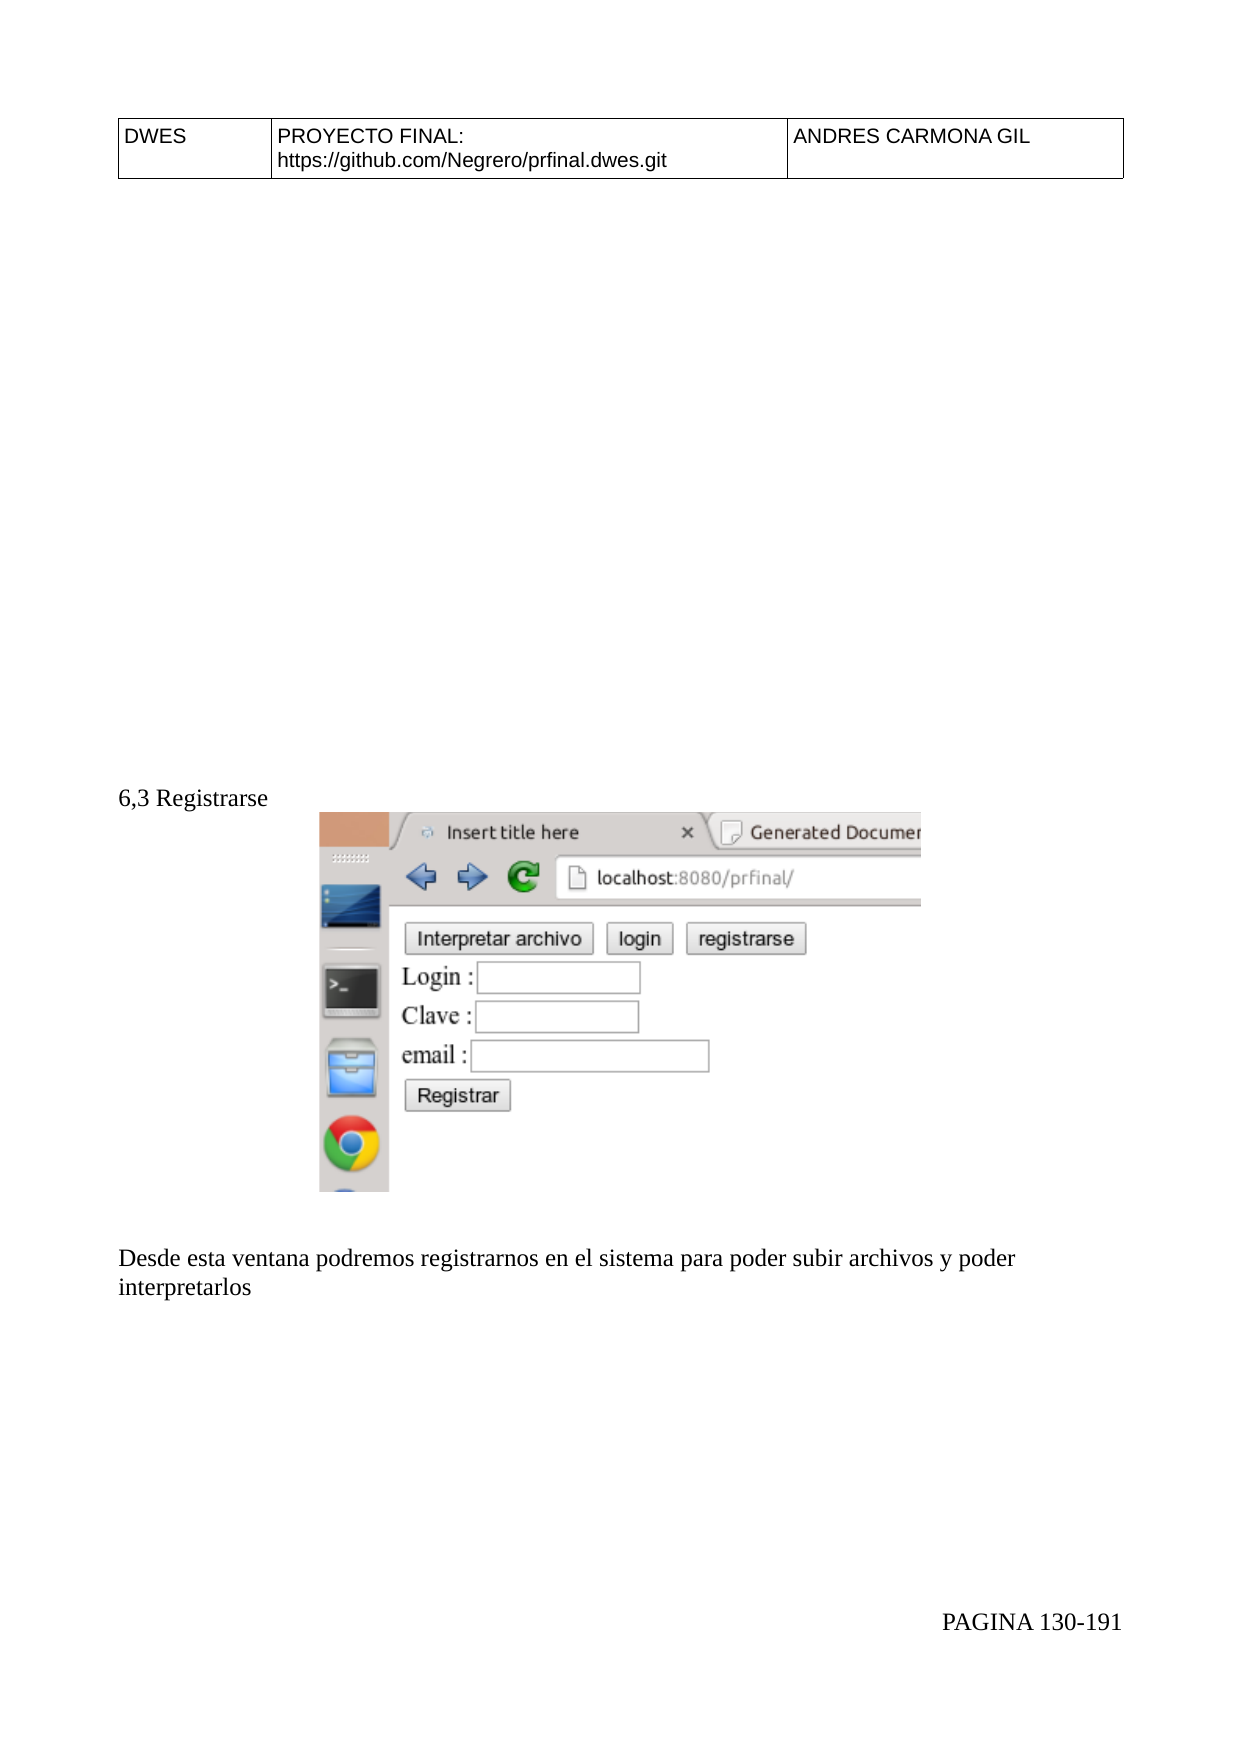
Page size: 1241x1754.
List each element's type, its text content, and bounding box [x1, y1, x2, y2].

picture [319, 812, 921, 1192]
text 6,3 Registrarse [118, 783, 1122, 812]
text Desde esta ventana podremos registrarnos en el sistema para poder subir archivos y poder interpretarlos [118, 1243, 1122, 1301]
